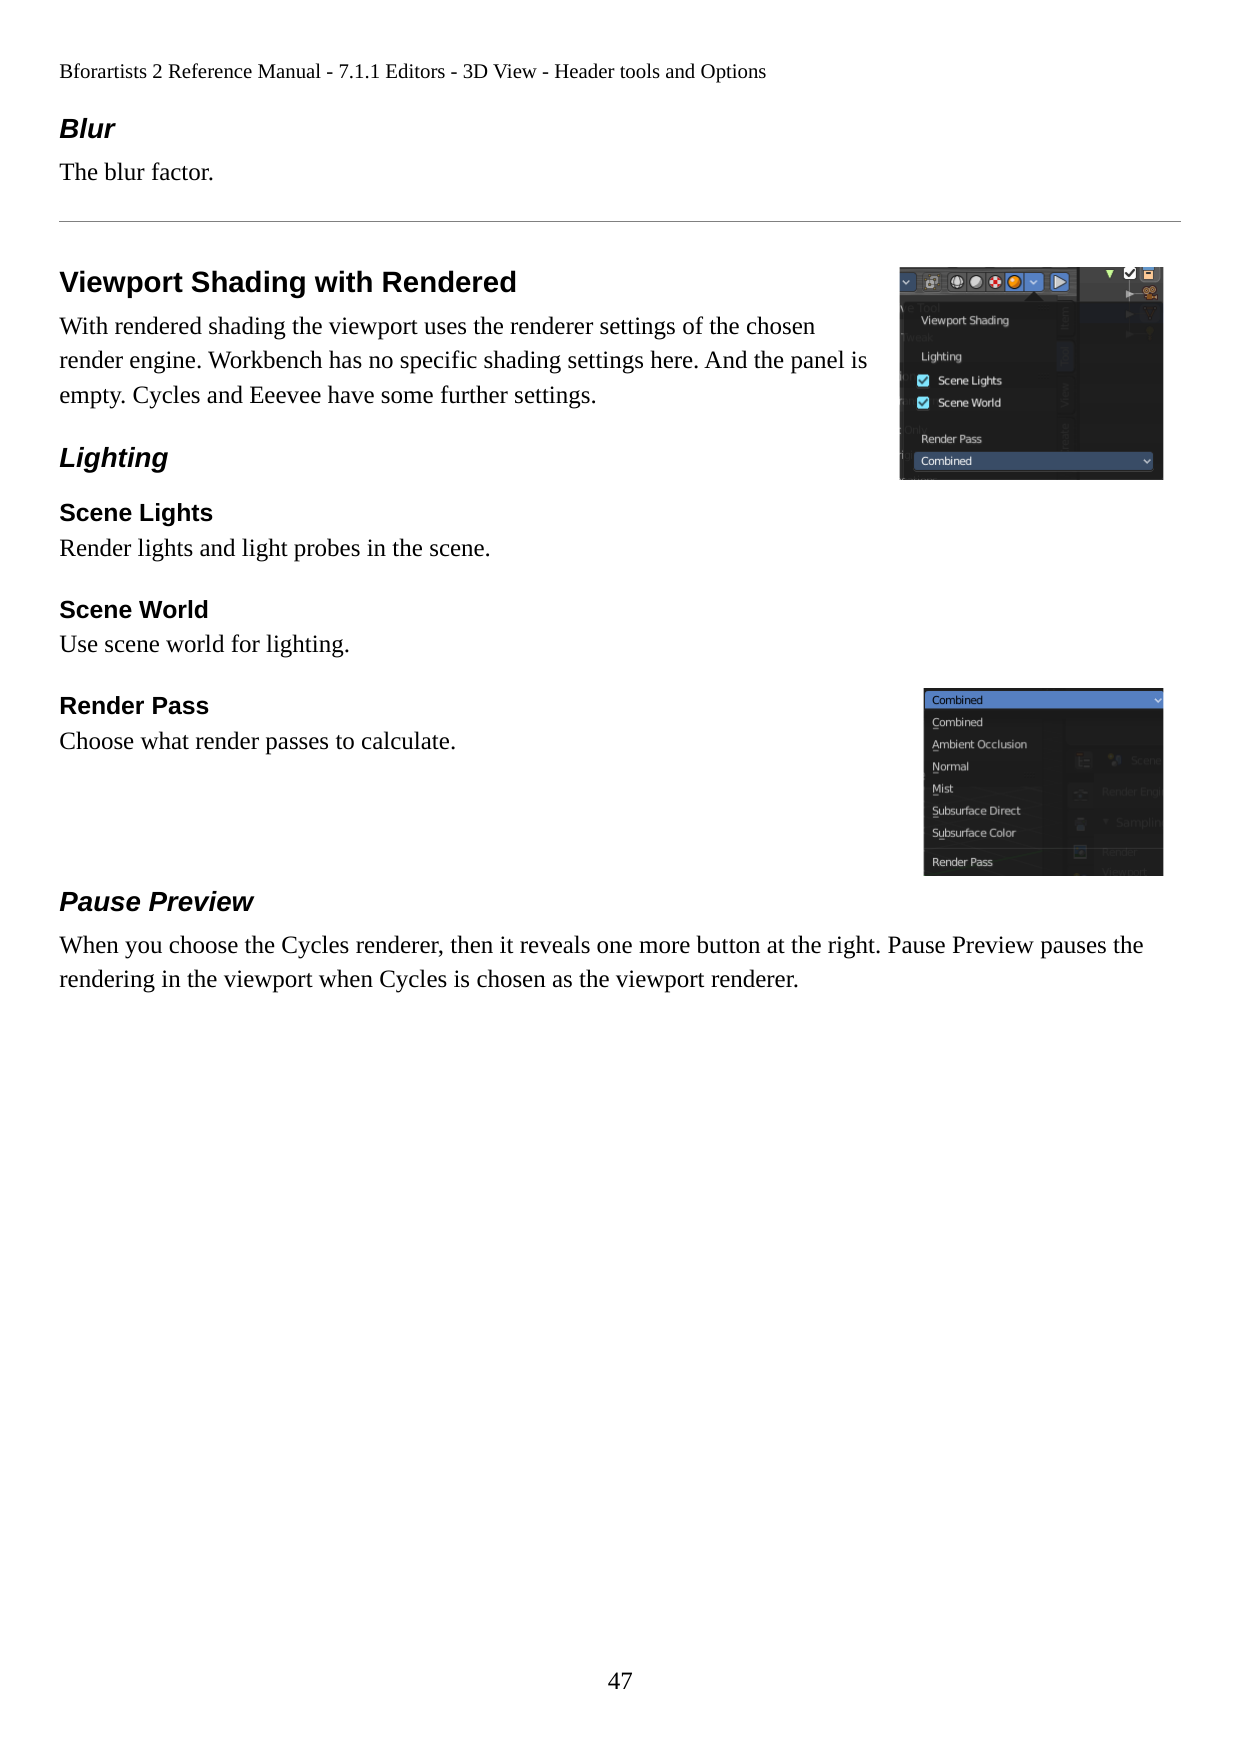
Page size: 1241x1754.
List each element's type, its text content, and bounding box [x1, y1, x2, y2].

text When you choose the Cycles renderer, then it reveals one more button at the right. Pause Preview pauses the rendering in the viewport when Cycles is chosen as the viewport renderer. [59, 930, 1181, 993]
subtitle Viewport Shading with Rendered [59, 265, 1181, 298]
text The blur factor. [59, 157, 1181, 186]
text Use scene world for lighting. [59, 629, 1181, 658]
picture [923, 688, 1164, 876]
subtitle Pause Preview [59, 886, 1181, 917]
subtitle [1164, 442, 1181, 473]
text Choose what render passes to calculate. [59, 726, 923, 755]
subtitle Blur [59, 113, 1181, 144]
subtitle Scene World [59, 595, 1181, 623]
text Render lights and light probes in the scene. [59, 533, 1181, 562]
subtitle [1164, 691, 1181, 720]
picture [899, 267, 1164, 480]
subtitle Lighting [59, 442, 899, 473]
subtitle Scene Lights [59, 498, 1181, 527]
text With rendered shading the viewport uses the renderer settings of the chosen render engine. Workbench has no specific shading settings here. And the panel is empty. Cycles and Eeevee have some further settings. [59, 311, 899, 409]
subtitle Render Pass [59, 691, 923, 720]
